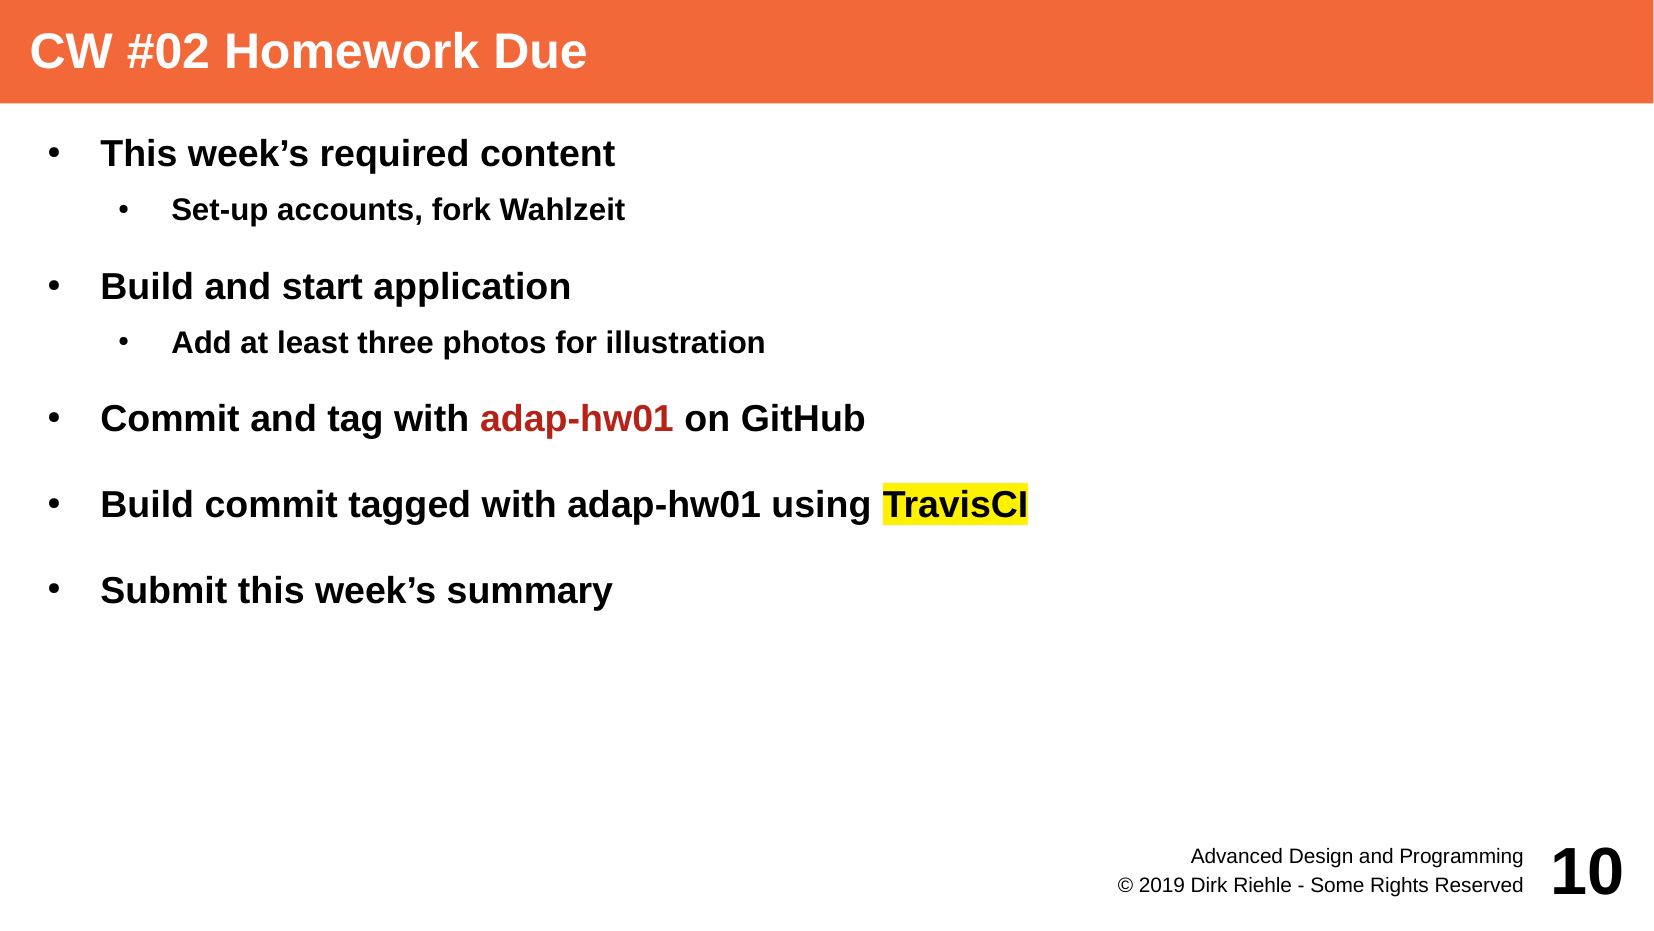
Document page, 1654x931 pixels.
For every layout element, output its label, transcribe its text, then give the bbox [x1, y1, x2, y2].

title CW #02 Homework Due [0, 0, 1654, 104]
list This week’s required content Set-up accounts, fork Wahlzeit Build and start application Add at least three photos for illustration Commit and tag with adap-hw01 on GitHub Build commit tagged with adap-hw01 using TravisCI Submit this week’s summary [29, 132, 1625, 813]
